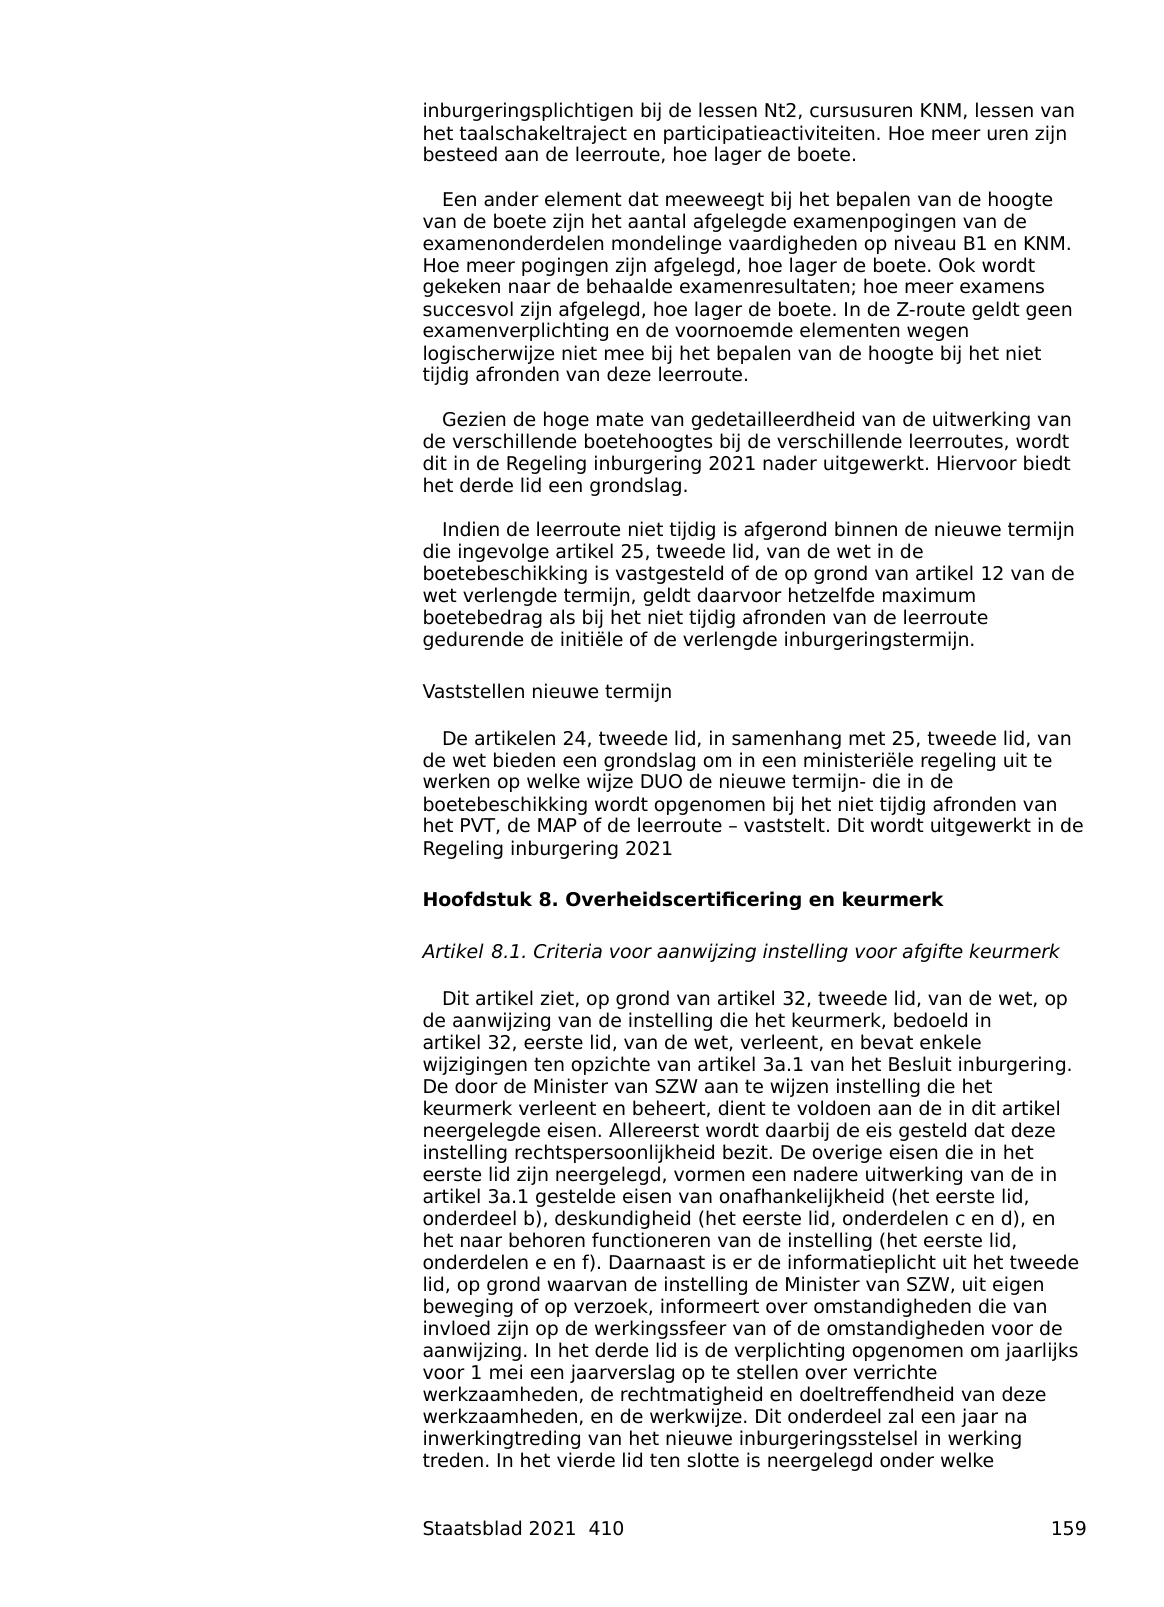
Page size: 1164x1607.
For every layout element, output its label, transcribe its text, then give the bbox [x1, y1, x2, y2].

subtitle Artikel 8.1. Criteria voor aanwijzing instelling voor afgifte keurmerk [422, 941, 1087, 963]
text De artikelen 24, tweede lid, in samenhang met 25, tweede lid, van de wet bieden een grondslag om in een ministeriële regeling uit te werken op welke wijze DUO de nieuwe termijn- die in de boetebeschikking wordt opgenomen bij het niet tijdig afronden van het PVT, de MAP of de leerroute – vaststelt. Dit wordt uitgewerkt in de Regeling inburgering 2021 [422, 727, 1087, 859]
subtitle Vaststellen nieuwe termijn [422, 681, 1087, 702]
subtitle Hoofdstuk 8. Overheidscertificering en keurmerk [422, 889, 1087, 911]
text Een ander element dat meeweegt bij het bepalen van de hoogte van de boete zijn het aantal afgelegde examenpogingen van de examenonderdelen mondelinge vaardigheden op niveau B1 en KNM. Hoe meer pogingen zijn afgelegd, hoe lager de boete. Ook wordt gekeken naar de behaalde examenresultaten; hoe meer examens succesvol zijn afgelegd, hoe lager de boete. In de Z-route geldt geen examenverplichting en de voornoemde elementen wegen logischerwijze niet mee bij het bepalen van de hoogte bij het niet tijdig afronden van deze leerroute. [422, 188, 1087, 386]
text inburgeringsplichtigen bij de lessen Nt2, cursusuren KNM, lessen van het taalschakeltraject en participatieactiviteiten. Hoe meer uren zijn besteed aan de leerroute, hoe lager de boete. [422, 100, 1087, 166]
text Gezien de hoge mate van gedetailleerdheid van de uitwerking van de verschillende boetehoogtes bij de verschillende leerroutes, wordt dit in de Regeling inburgering 2021 nader uitgewerkt. Hiervoor biedt het derde lid een grondslag. [422, 408, 1087, 496]
text Dit artikel ziet, op grond van artikel 32, tweede lid, van de wet, op de aanwijzing van de instelling die het keurmerk, bedoeld in artikel 32, eerste lid, van de wet, verleent, en bevat enkele wijzigingen ten opzichte van artikel 3a.1 van het Besluit inburgering. De door de Minister van SZW aan te wijzen instelling die het keurmerk verleent en beheert, dient te voldoen aan de in dit artikel neergelegde eisen. Allereerst wordt daarbij de eis gesteld dat deze instelling rechtspersoonlijkheid bezit. De overige eisen die in het eerste lid zijn neergelegd, vormen een nadere uitwerking van de in artikel 3a.1 gestelde eisen van onafhankelijkheid (het eerste lid, onderdeel b), deskundigheid (het eerste lid, onderdelen c en d), en het naar behoren functioneren van de instelling (het eerste lid, onderdelen e en f). Daarnaast is er de informatieplicht uit het tweede lid, op grond waarvan de instelling de Minister van SZW, uit eigen beweging of op verzoek, informeert over omstandigheden die van invloed zijn op de werkingssfeer van of de omstandigheden voor de aanwijzing. In het derde lid is de verplichting opgenomen om jaarlijks voor 1 mei een jaarverslag op te stellen over verrichte werkzaamheden, de rechtmatigheid en doeltreffendheid van deze werkzaamheden, en de werkwijze. Dit onderdeel zal een jaar na inwerkingtreding van het nieuwe inburgeringsstelsel in werking treden. In het vierde lid ten slotte is neergelegd onder welke [422, 988, 1087, 1472]
text Indien de leerroute niet tijdig is afgerond binnen de nieuwe termijn die ingevolge artikel 25, tweede lid, van de wet in de boetebeschikking is vastgesteld of de op grond van artikel 12 van de wet verlengde termijn, geldt daarvoor hetzelfde maximum boetebedrag als bij het niet tijdig afronden van de leerroute gedurende de initiële of de verlengde inburgeringstermijn. [422, 519, 1087, 651]
